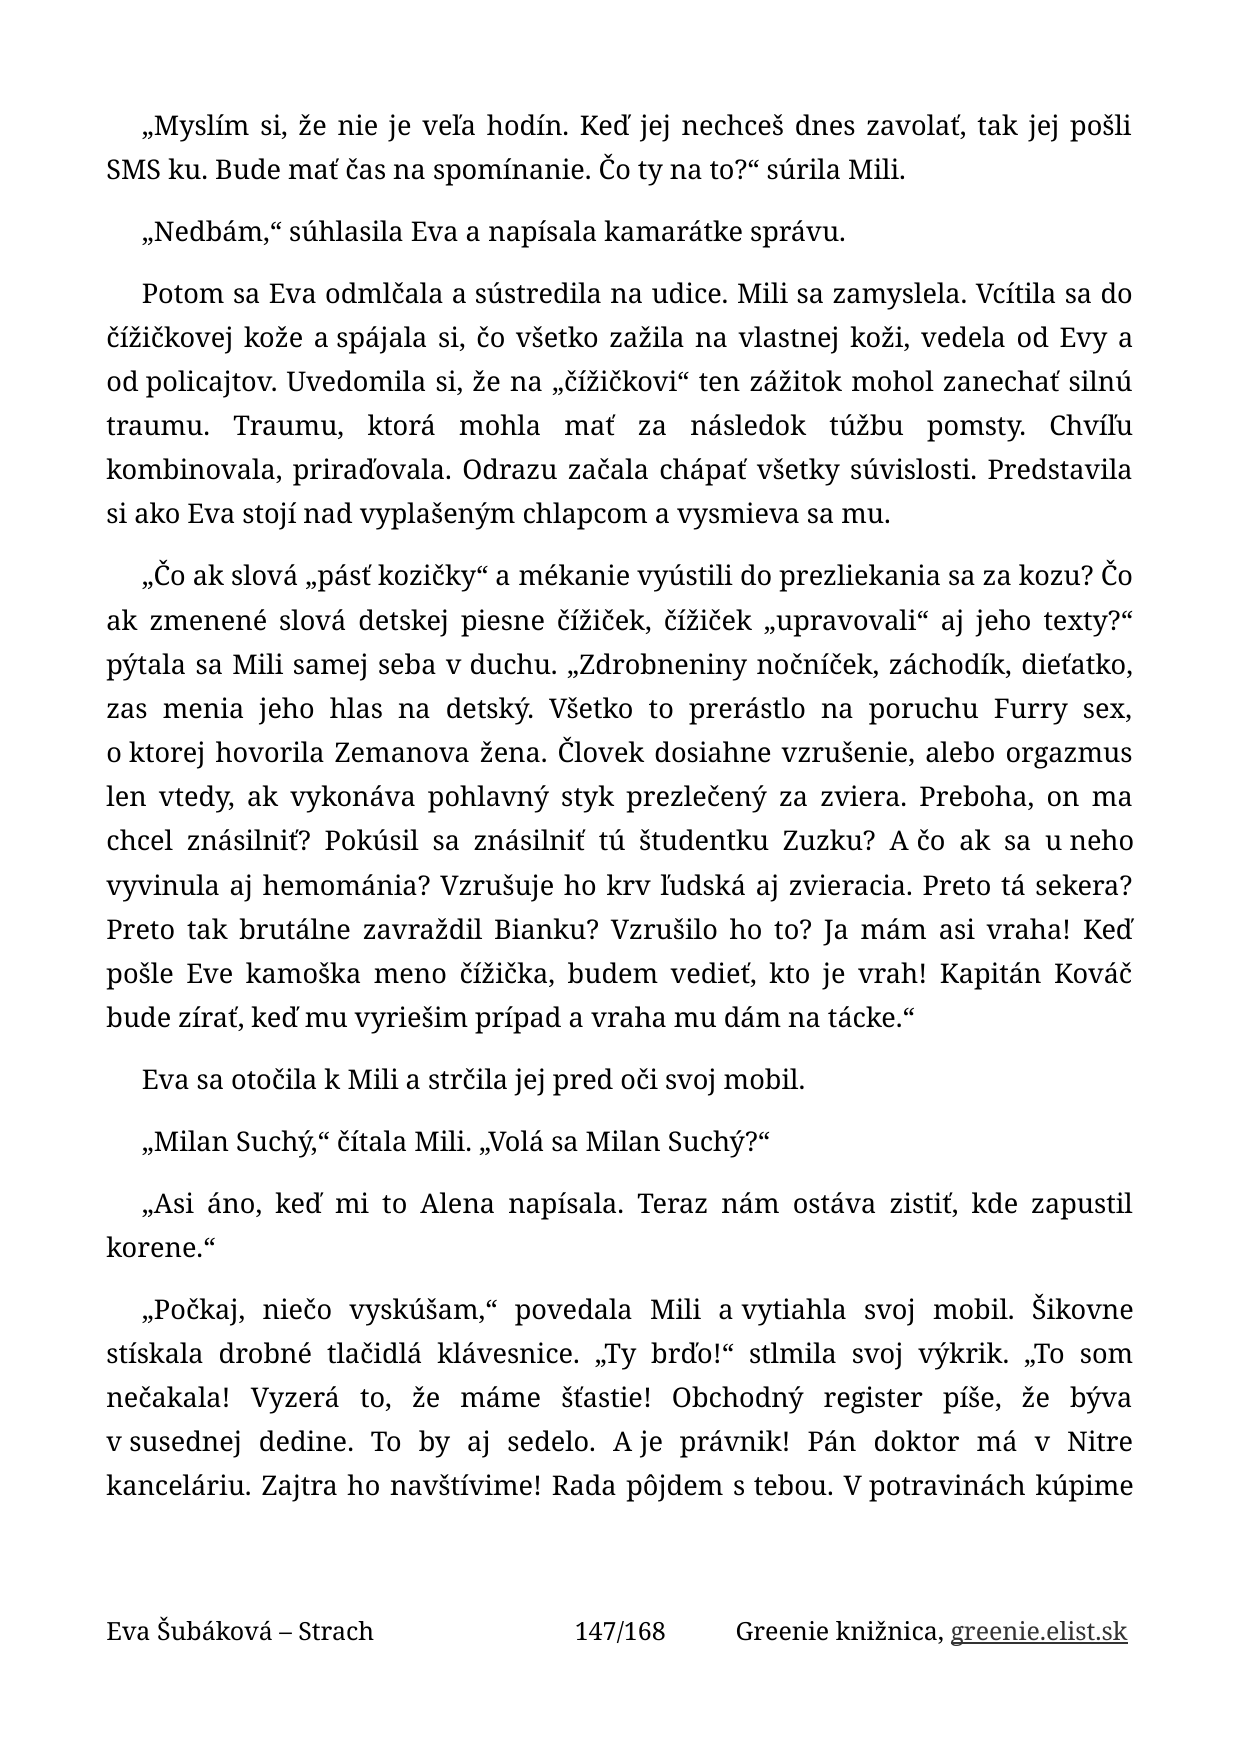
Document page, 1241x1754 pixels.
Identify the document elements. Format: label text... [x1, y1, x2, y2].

text Potom sa Eva odmlčala a sústredila na udice. Mili sa zamyslela. Vcítila sa do čížičkovej kože a spájala si, čo všetko zažila na vlastnej koži, vedela od Evy a od policajtov. Uvedomila si, že na „čížičkovi“ ten zážitok mohol zanechať silnú traumu. Traumu, ktorá mohla mať za následok túžbu pomsty. Chvíľu kombinovala, priraďovala. Odrazu začala chápať všetky súvislosti. Predstavila si ako Eva stojí nad vyplašeným chlapcom a vysmieva sa mu. [106, 274, 1134, 532]
text „Myslím si, že nie je veľa hodín. Keď jej nechceš dnes zavolať, tak jej pošli SMS ku. Bude mať čas na spomínanie. Čo ty na to?“ súrila Mili. [106, 106, 1134, 187]
text „Milan Suchý,“ čítala Mili. „Volá sa Milan Suchý?“ [106, 1122, 1134, 1159]
text „Čo ak slová „pásť kozičky“ a mékanie vyústili do prezliekania sa za kozu? Čo ak zmenené slová detskej piesne čížiček, čížiček „upravovali“ aj jeho texty?“ pýtala sa Mili samej seba v duchu. „Zdrobneniny nočníček, záchodík, dieťatko, zas menia jeho hlas na detský. Všetko to prerástlo na poruchu Furry sex, o ktorej hovorila Zemanova žena. Človek dosiahne vzrušenie, alebo orgazmus len vtedy, ak vykonáva pohlavný styk prezlečený za zviera. Preboha, on ma chcel znásilniť? Pokúsil sa znásilniť tú študentku Zuzku? A čo ak sa u neho vyvinula aj hemománia? Vzrušuje ho krv ľudská aj zvieracia. Preto tá sekera? Preto tak brutálne zavraždil Bianku? Vzrušilo ho to? Ja mám asi vraha! Keď pošle Eve kamoška meno čížička, budem vedieť, kto je vrah! Kapitán Kováč bude zírať, keď mu vyriešim prípad a vraha mu dám na tácke.“ [106, 557, 1134, 1035]
text „Počkaj, niečo vyskúšam,“ povedala Mili a vytiahla svoj mobil. Šikovne stískala drobné tlačidlá klávesnice. „Ty brďo!“ stlmila svoj výkrik. „To som nečakala! Vyzerá to, že máme šťastie! Obchodný register píše, že býva v susednej dedine. To by aj sedelo. A je právnik! Pán doktor má v Nitre kanceláriu. Zajtra ho navštívime! Rada pôjdem s tebou. V potravinách kúpime [106, 1290, 1134, 1504]
text „Asi áno, keď mi to Alena napísala. Teraz nám ostáva zistiť, kde zapustil korene.“ [106, 1184, 1134, 1265]
text Eva sa otočila k Mili a strčila jej pred oči svoj mobil. [106, 1060, 1134, 1097]
text „Nedbám,“ súhlasila Eva a napísala kamarátke správu. [106, 212, 1134, 249]
